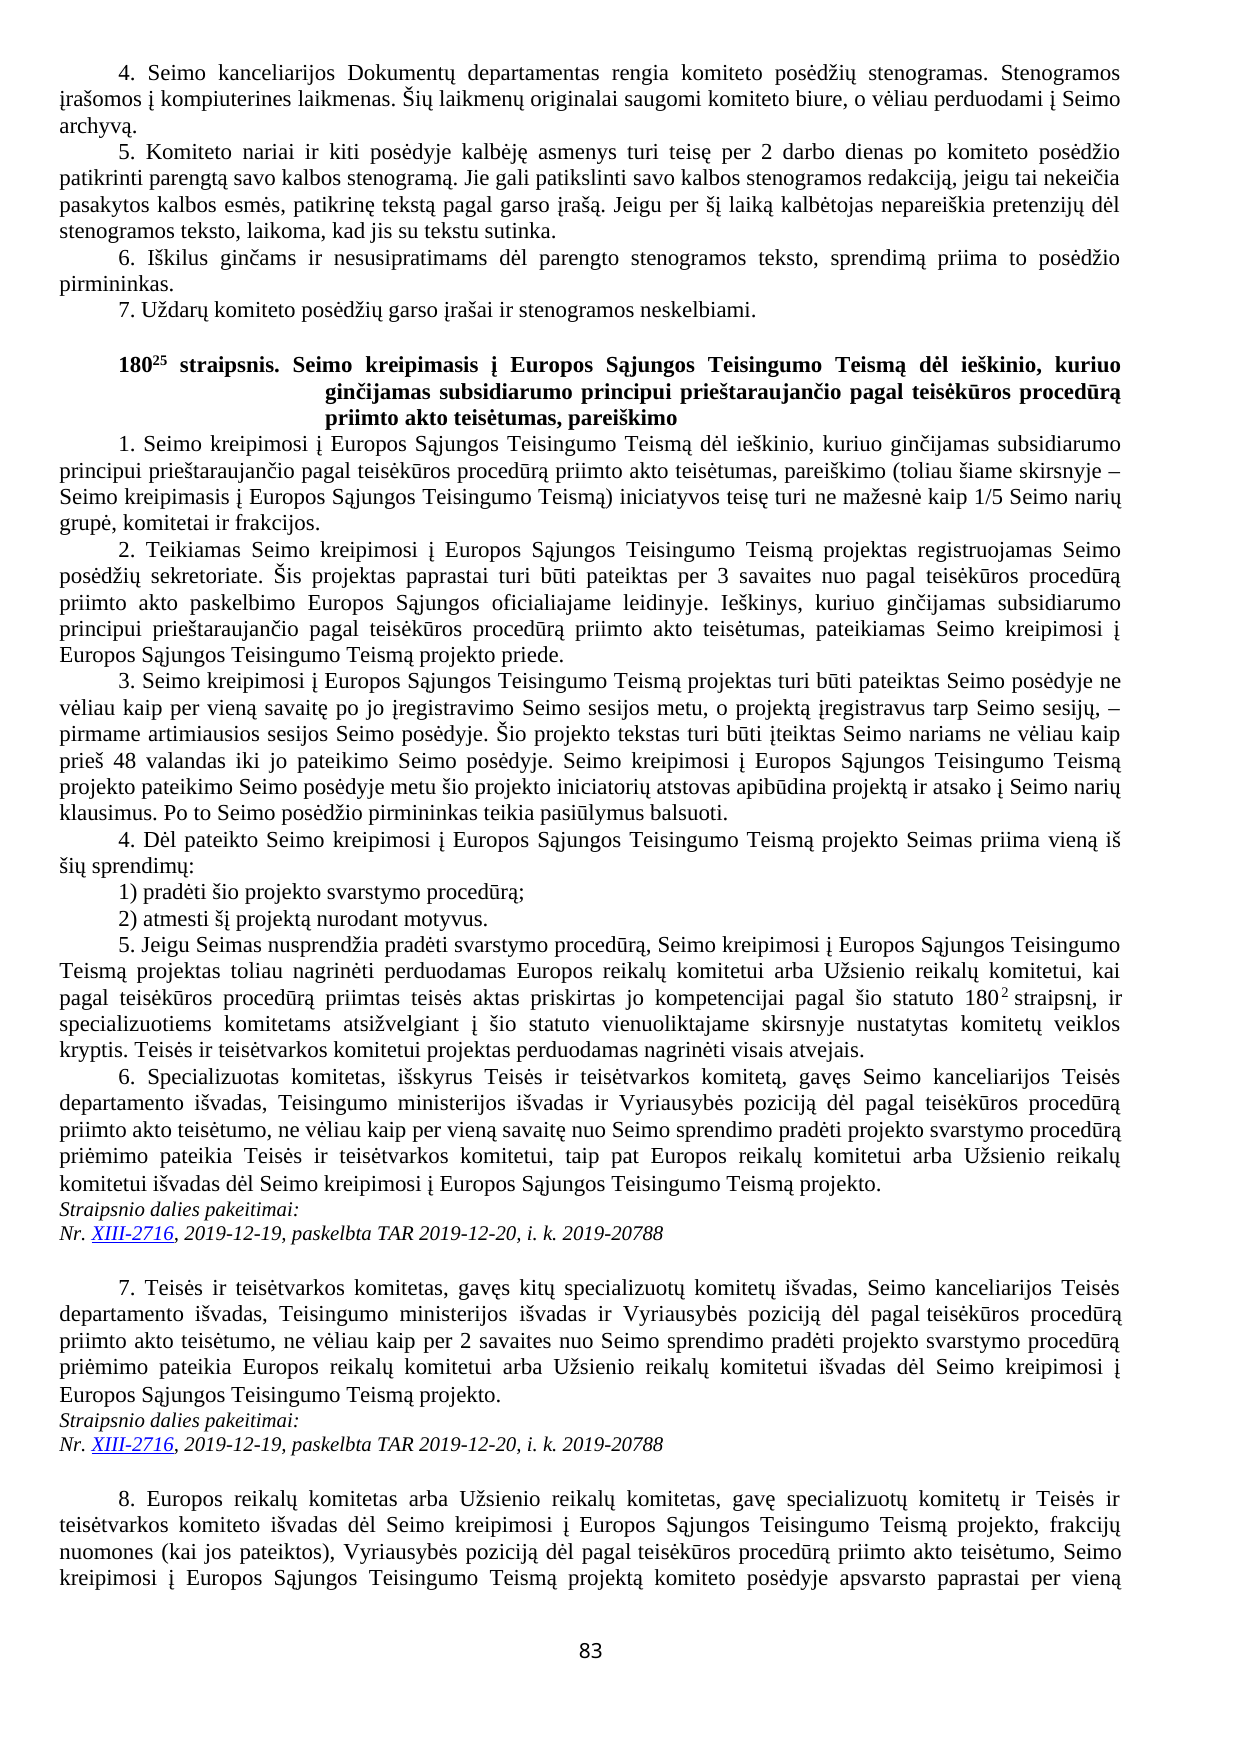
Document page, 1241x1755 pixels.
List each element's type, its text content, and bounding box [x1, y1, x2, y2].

text 7. Teisės ir teisėtvarkos komitetas, gavęs kitų specializuotų komitetų išvadas, Seimo kanceliarijos Teisės departamento išvadas, Teisingumo ministerijos išvadas ir Vyriausybės poziciją dėl pagal teisėkūros procedūrą priimto akto teisėtumo, ne vėliau kaip per 2 savaites nuo Seimo sprendimo pradėti projekto svarstymo procedūrą priėmimo pateikia Europos reikalų komitetui arba Užsienio reikalų komitetui išvadas dėl Seimo kreipimosi į Europos Sąjungos Teisingumo Teismą projekto. [59, 1274, 1122, 1408]
text 2) atmesti šį projektą nurodant motyvus. [59, 905, 1122, 931]
text 5. Komiteto nariai ir kiti posėdyje kalbėję asmenys turi teisę per 2 darbo dienas po komiteto posėdžio patikrinti parengtą savo kalbos stenogramą. Jie gali patikslinti savo kalbos stenogramos redakciją, jeigu tai nekeičia pasakytos kalbos esmės, patikrinę tekstą pagal garso įrašą. Jeigu per šį laiką kalbėtojas nepareiškia pretenzijų dėl stenogramos teksto, laikoma, kad jis su tekstu sutinka. [59, 138, 1122, 243]
text 5. Jeigu Seimas nusprendžia pradėti svarstymo procedūrą, Seimo kreipimosi į Europos Sąjungos Teisingumo Teismą projektas toliau nagrinėti perduodamas Europos reikalų komitetui arba Užsienio reikalų komitetui, kai pagal teisėkūros procedūrą priimtas teisės aktas priskirtas jo kompetencijai pagal šio statuto 1802 straipsnį, ir specializuotiems komitetams atsižvelgiant į šio statuto vienuoliktajame skirsnyje nustatytas komitetų veiklos kryptis. Teisės ir teisėtvarkos komitetui projektas perduodamas nagrinėti visais atvejais. [59, 931, 1122, 1063]
text 7. Uždarų komiteto posėdžių garso įrašai ir stenogramos neskelbiami. [59, 296, 1122, 323]
text 4. Dėl pateikto Seimo kreipimosi į Europos Sąjungos Teisingumo Teismą projekto Seimas priima vieną iš šių sprendimų: [59, 826, 1122, 878]
text 1. Seimo kreipimosi į Europos Sąjungos Teisingumo Teismą dėl ieškinio, kuriuo ginčijamas subsidiarumo principui prieštaraujančio pagal teisėkūros procedūrą priimto akto teisėtumas, pareiškimo (toliau šiame skirsnyje – Seimo kreipimasis į Europos Sąjungos Teisingumo Teismą) iniciatyvos teisę turi ne mažesnė kaip 1/5 Seimo narių grupė, komitetai ir frakcijos. [59, 430, 1122, 536]
text 2. Teikiamas Seimo kreipimosi į Europos Sąjungos Teisingumo Teismą projektas registruojamas Seimo posėdžių sekretoriate. Šis projektas paprastai turi būti pateiktas per 3 savaites nuo pagal teisėkūros procedūrą priimto akto paskelbimo Europos Sąjungos oficialiajame leidinyje. Ieškinys, kuriuo ginčijamas subsidiarumo principui prieštaraujančio pagal teisėkūros procedūrą priimto akto teisėtumas, pateikiamas Seimo kreipimosi į Europos Sąjungos Teisingumo Teismą projekto priede. [59, 536, 1122, 668]
text Nr. XIII-2716, 2019-12-19, paskelbta TAR 2019-12-20, i. k. 2019-20788 [59, 1432, 1122, 1456]
text 6. Specializuotas komitetas, išskyrus Teisės ir teisėtvarkos komitetą, gavęs Seimo kanceliarijos Teisės departamento išvadas, Teisingumo ministerijos išvadas ir Vyriausybės poziciją dėl pagal teisėkūros procedūrą priimto akto teisėtumo, ne vėliau kaip per vieną savaitę nuo Seimo sprendimo pradėti projekto svarstymo procedūrą priėmimo pateikia Teisės ir teisėtvarkos komitetui, taip pat Europos reikalų komitetui arba Užsienio reikalų komitetui išvadas dėl Seimo kreipimosi į Europos Sąjungos Teisingumo Teismą projekto. [59, 1063, 1122, 1197]
text 3. Seimo kreipimosi į Europos Sąjungos Teisingumo Teismą projektas turi būti pateiktas Seimo posėdyje ne vėliau kaip per vieną savaitę po jo įregistravimo Seimo sesijos metu, o projektą įregistravus tarp Seimo sesijų, – pirmame artimiausios sesijos Seimo posėdyje. Šio projekto tekstas turi būti įteiktas Seimo nariams ne vėliau kaip prieš 48 valandas iki jo pateikimo Seimo posėdyje. Seimo kreipimosi į Europos Sąjungos Teisingumo Teismą projekto pateikimo Seimo posėdyje metu šio projekto iniciatorių atstovas apibūdina projektą ir atsako į Seimo narių klausimus. Po to Seimo posėdžio pirmininkas teikia pasiūlymus balsuoti. [59, 668, 1122, 826]
text 18025 straipsnis. Seimo kreipimasis į Europos Sąjungos Teisingumo Teismą dėl ieškinio, kuriuo ginčijamas subsidiarumo principui prieštaraujančio pagal teisėkūros procedūrą priimto akto teisėtumas, pareiškimo [118, 351, 1122, 430]
text 8. Europos reikalų komitetas arba Užsienio reikalų komitetas, gavę specializuotų komitetų ir Teisės ir teisėtvarkos komiteto išvadas dėl Seimo kreipimosi į Europos Sąjungos Teisingumo Teismą projekto, frakcijų nuomones (kai jos pateiktos), Vyriausybės poziciją dėl pagal teisėkūros procedūrą priimto akto teisėtumo, Seimo kreipimosi į Europos Sąjungos Teisingumo Teismą projektą komiteto posėdyje apsvarsto paprastai per vieną [59, 1485, 1122, 1590]
text 4. Seimo kanceliarijos Dokumentų departamentas rengia komiteto posėdžių stenogramas. Stenogramos įrašomos į kompiuterines laikmenas. Šių laikmenų originalai saugomi komiteto biure, o vėliau perduodami į Seimo archyvą. [59, 59, 1122, 138]
text Nr. XIII-2716, 2019-12-19, paskelbta TAR 2019-12-20, i. k. 2019-20788 [59, 1221, 1122, 1245]
text Straipsnio dalies pakeitimai: [59, 1408, 1122, 1432]
text Straipsnio dalies pakeitimai: [59, 1197, 1122, 1221]
text 6. Iškilus ginčams ir nesusipratimams dėl parengto stenogramos teksto, sprendimą priima to posėdžio pirmininkas. [59, 243, 1122, 296]
text 1) pradėti šio projekto svarstymo procedūrą; [59, 878, 1122, 905]
